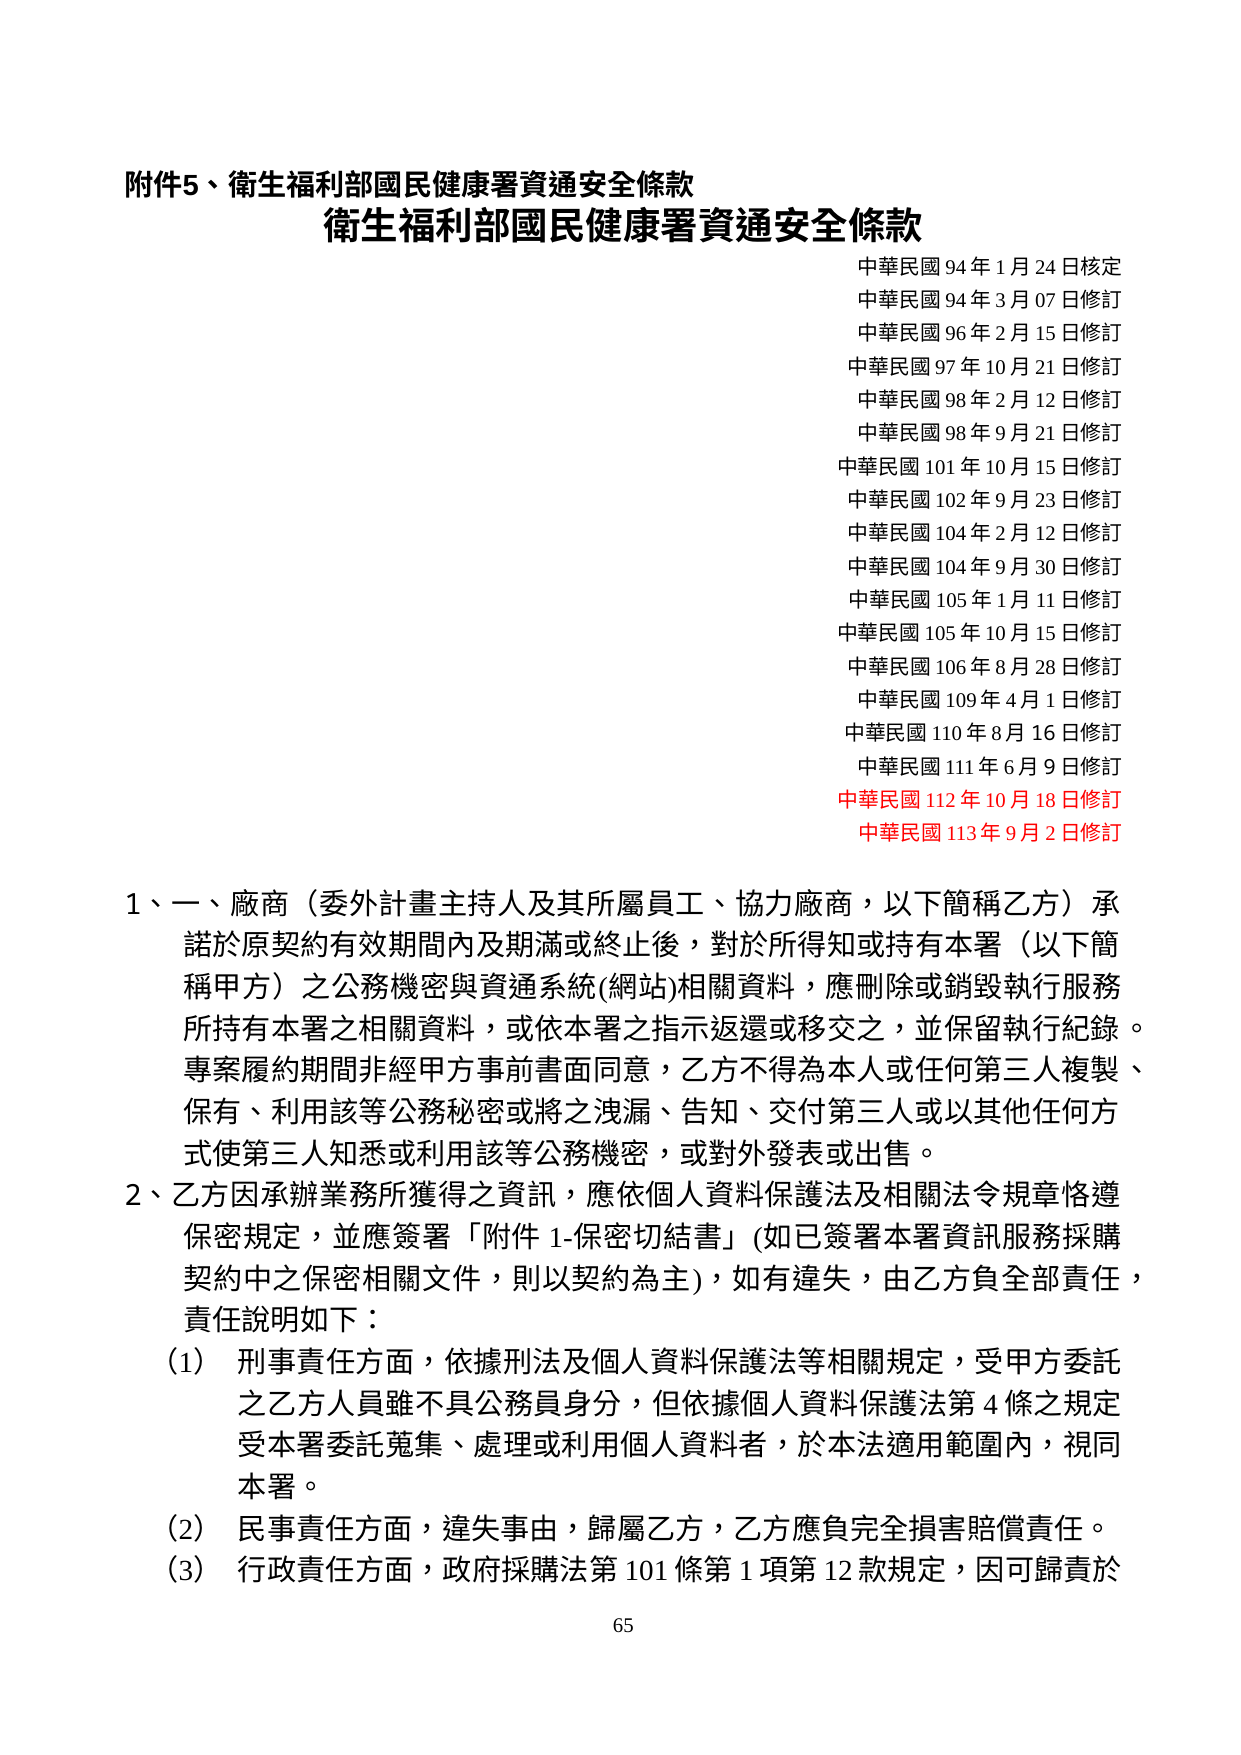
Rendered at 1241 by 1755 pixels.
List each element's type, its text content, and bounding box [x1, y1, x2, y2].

text 中華民國98年9月21日修訂 [124, 414, 1122, 447]
text 衛生福利部國民健康署資通安全條款 [124, 206, 1122, 247]
text 中華民國94年1月24日核定 [124, 247, 1122, 281]
text 中華民國104年2月12日修訂 [124, 514, 1122, 547]
list 民事責任方面，違失事由，歸屬乙方，乙方應負完全損害賠償責任。 [149, 1506, 1122, 1547]
list 乙方因承辦業務所獲得之資訊，應依個人資料保護法及相關法令規章恪遵保密規定，並應簽署「附件1-保密切結書」(如已簽署本署資訊服務採購契約中之保密相關文件，則以契約為主)，如有違失，由乙方負全部責任，責任說明如下： [124, 1172, 1122, 1339]
text 中華民國98年2月12日修訂 [124, 381, 1122, 414]
subtitle 衛生福利部國民健康署資通安全條款 [124, 152, 1122, 206]
text 中華民國113年9月2日修訂 [124, 814, 1122, 847]
text 中華民國102年9月23日修訂 [124, 481, 1122, 514]
text 中華民國105年1月11日修訂 [124, 581, 1122, 614]
list 行政責任方面，政府採購法第101條第1項第12款規定，因可歸責於 [149, 1547, 1122, 1589]
list 一、廠商（委外計畫主持人及其所屬員工、協力廠商，以下簡稱乙方）承諾於原契約有效期間內及期滿或終止後，對於所得知或持有本署（以下簡稱甲方）之公務機密與資通系統(網站)相關資料，應刪除或銷毀執行服務所持有本署之相關資料，或依本署之指示返還或移交之，並保留執行紀錄。專案履約期間非經甲方事前書面同意，乙方不得為本人或任何第三人複製、保有、利用該等公務秘密或將之洩漏、告知、交付第三人或以其他任何方式使第三人知悉或利用該等公務機密，或對外發表或出售。 [124, 881, 1122, 1172]
text 中華民國104年9月30日修訂 [124, 547, 1122, 581]
text 中華民國96年2月15日修訂 [124, 314, 1122, 347]
text 中華民國111年6月9日修訂 [124, 747, 1122, 781]
text 中華民國97年10月21日修訂 [124, 347, 1122, 381]
text 中華民國101年10月15日修訂 [124, 447, 1122, 481]
list 刑事責任方面，依據刑法及個人資料保護法等相關規定，受甲方委託之乙方人員雖不具公務員身分，但依據個人資料保護法第4條之規定，受本署委託蒐集、處理或利用個人資料者，於本法適用範圍內，視同本署。 [149, 1339, 1122, 1506]
text 中華民國112年10月18日修訂 [124, 781, 1122, 814]
text 中華民國110年8月16日修訂 [124, 714, 1122, 747]
text 中華民國94年3月07日修訂 [124, 281, 1122, 314]
text 中華民國106年8月28日修訂 [124, 647, 1122, 681]
text 中華民國109年4月1日修訂 [124, 681, 1122, 714]
text 中華民國105年10月15日修訂 [124, 614, 1122, 647]
